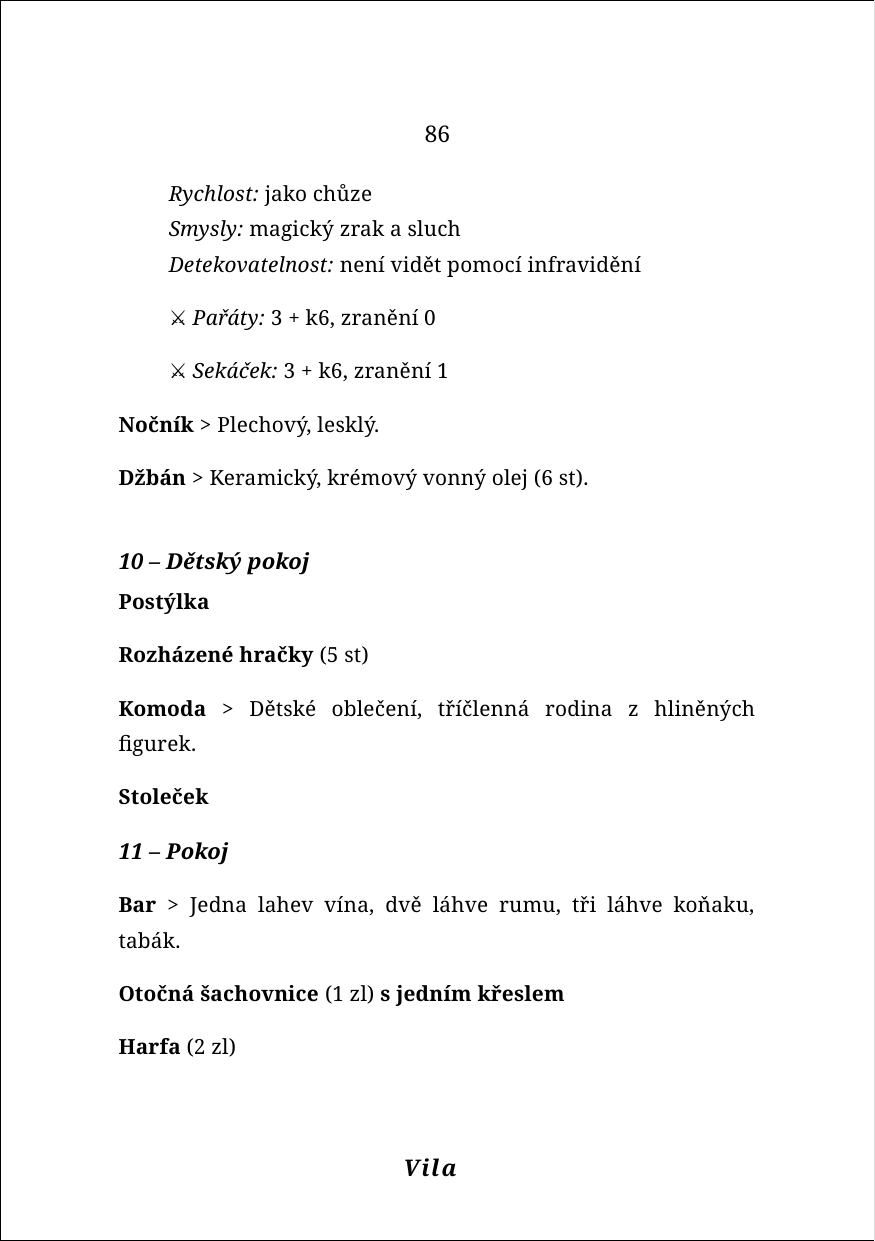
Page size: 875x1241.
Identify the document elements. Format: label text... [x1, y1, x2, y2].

text Džbán > Keramický, krémový vonný olej (6 st). [118, 463, 756, 491]
text Komoda > Dětské oblečení, tříčlenná rodina z hliněných figurek. [118, 694, 756, 758]
text Smysly: magický zrak a sluch [168, 214, 756, 243]
subtitle 10 – Dětský pokoj [118, 546, 756, 575]
text Nočník > Plechový, lesklý. [118, 410, 756, 438]
text Otočná šachovnice (1 zl) s jedním křeslem [118, 979, 756, 1008]
text Rozházené hračky (5 st) [118, 640, 756, 669]
text Harfa (2 zl) [118, 1032, 756, 1061]
text ⚔ Pařáty: 3 + k6, zranění 0 [168, 303, 756, 332]
text Rychlost: jako chůze [168, 179, 756, 207]
text Stoleček [118, 782, 756, 811]
text 11 – Pokoj [118, 836, 756, 865]
text Bar > Jedna lahev vína, dvě láhve rumu, tři láhve koňaku, tabák. [118, 891, 756, 954]
text Postýlka [118, 587, 756, 616]
text Detekovatelnost: není vidět pomocí infravidění [168, 250, 756, 278]
text ⚔ Sekáček: 3 + k6, zranění 1 [168, 356, 756, 385]
